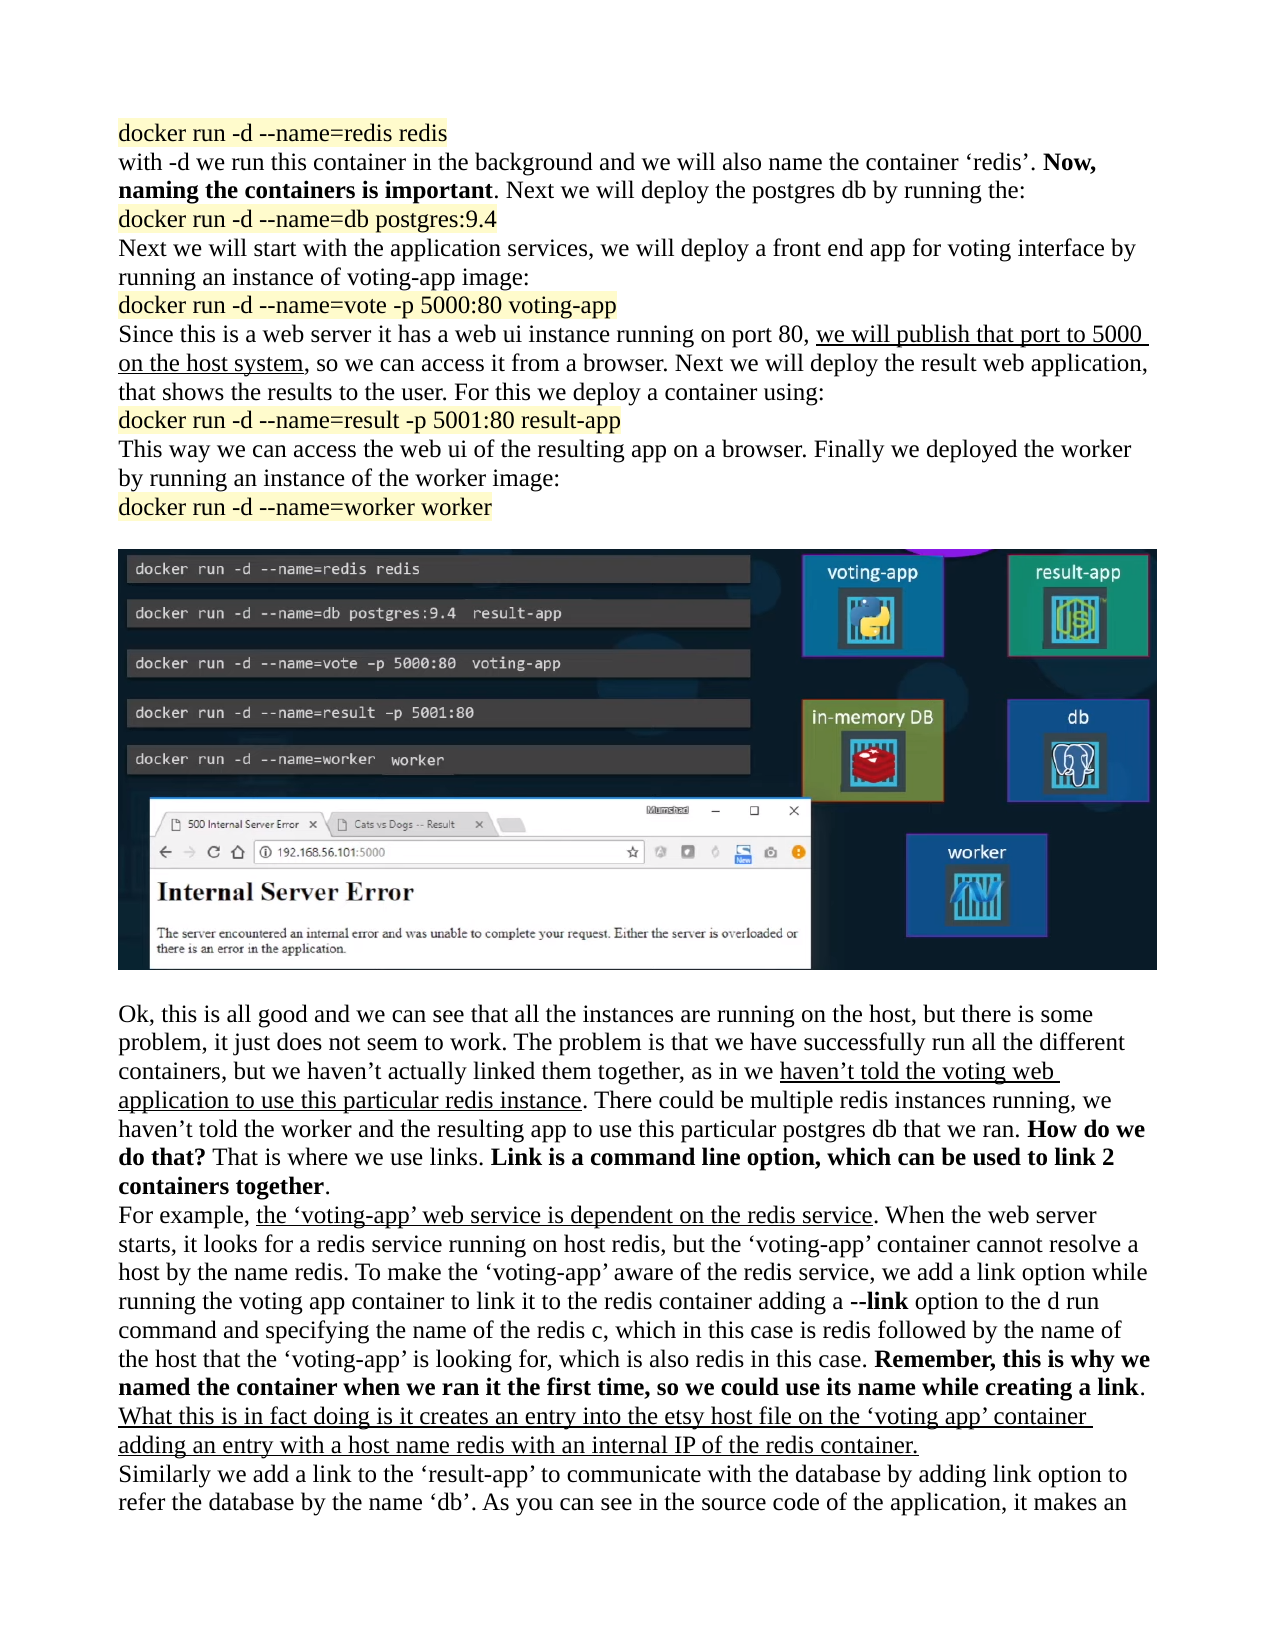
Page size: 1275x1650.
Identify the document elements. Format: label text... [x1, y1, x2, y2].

text Ok, this is all good and we can see that all the instances are running on the host, but there is some problem, it just does not seem to work. The problem is that we have successfully run all the different containers, but we haven’t actually linked them together, as in we haven’t told the voting web application to use this particular redis instance. There could be multiple redis instances running, we haven’t told the worker and the resulting app to use this particular postgres db that we ran. How do we do that? That is where we use links. Link is a command line option, which can be used to link 2 containers together. [118, 999, 1157, 1200]
text docker run -d --name=redis redis [118, 118, 1157, 147]
text For example, the ‘voting-app’ web service is dependent on the redis service. When the web server starts, it looks for a redis service running on host redis, but the ‘voting-app’ container cannot resolve a host by the name redis. To make the ‘voting-app’ aware of the redis service, we add a link option while running the voting app container to link it to the redis container adding a --link option to the d run command and specifying the name of the redis c, which in this case is redis followed by the name of the host that the ‘voting-app’ is looking for, which is also redis in this case. Remember, this is why we named the container when we ran it the first time, so we could use its name while creating a link. What this is in fact doing is it creates an entry into the etsy host file on the ‘voting app’ container adding an entry with a host name redis with an internal IP of the redis container. [118, 1200, 1157, 1459]
text docker run -d --name=worker worker [118, 492, 1157, 521]
text with -d we run this container in the background and we will also name the container ‘redis’. Now, naming the containers is important. Next we will deploy the postgres db by running the: [118, 147, 1157, 204]
picture [118, 549, 1157, 970]
text docker run -d --name=vote -p 5000:80 voting-app [118, 291, 1157, 319]
text Next we will start with the application services, we will deploy a front end app for voting interface by running an instance of voting-app image: [118, 233, 1157, 291]
text docker run -d --name=result -p 5001:80 result-app [118, 406, 1157, 434]
text Since this is a web server it has a web ui instance running on port 80, we will publish that port to 5000 on the host system, so we can access it from a browser. Next we will deploy the result web application, that shows the results to the user. For this we deploy a container using: [118, 319, 1157, 406]
text docker run -d --name=db postgres:9.4 [118, 204, 1157, 233]
text Similarly we add a link to the ‘result-app’ to communicate with the database by adding link option to refer the database by the name ‘db’. As you can see in the source code of the application, it makes an [118, 1459, 1157, 1516]
text This way we can access the web ui of the resulting app on a browser. Finally we deployed the worker by running an instance of the worker image: [118, 434, 1157, 492]
